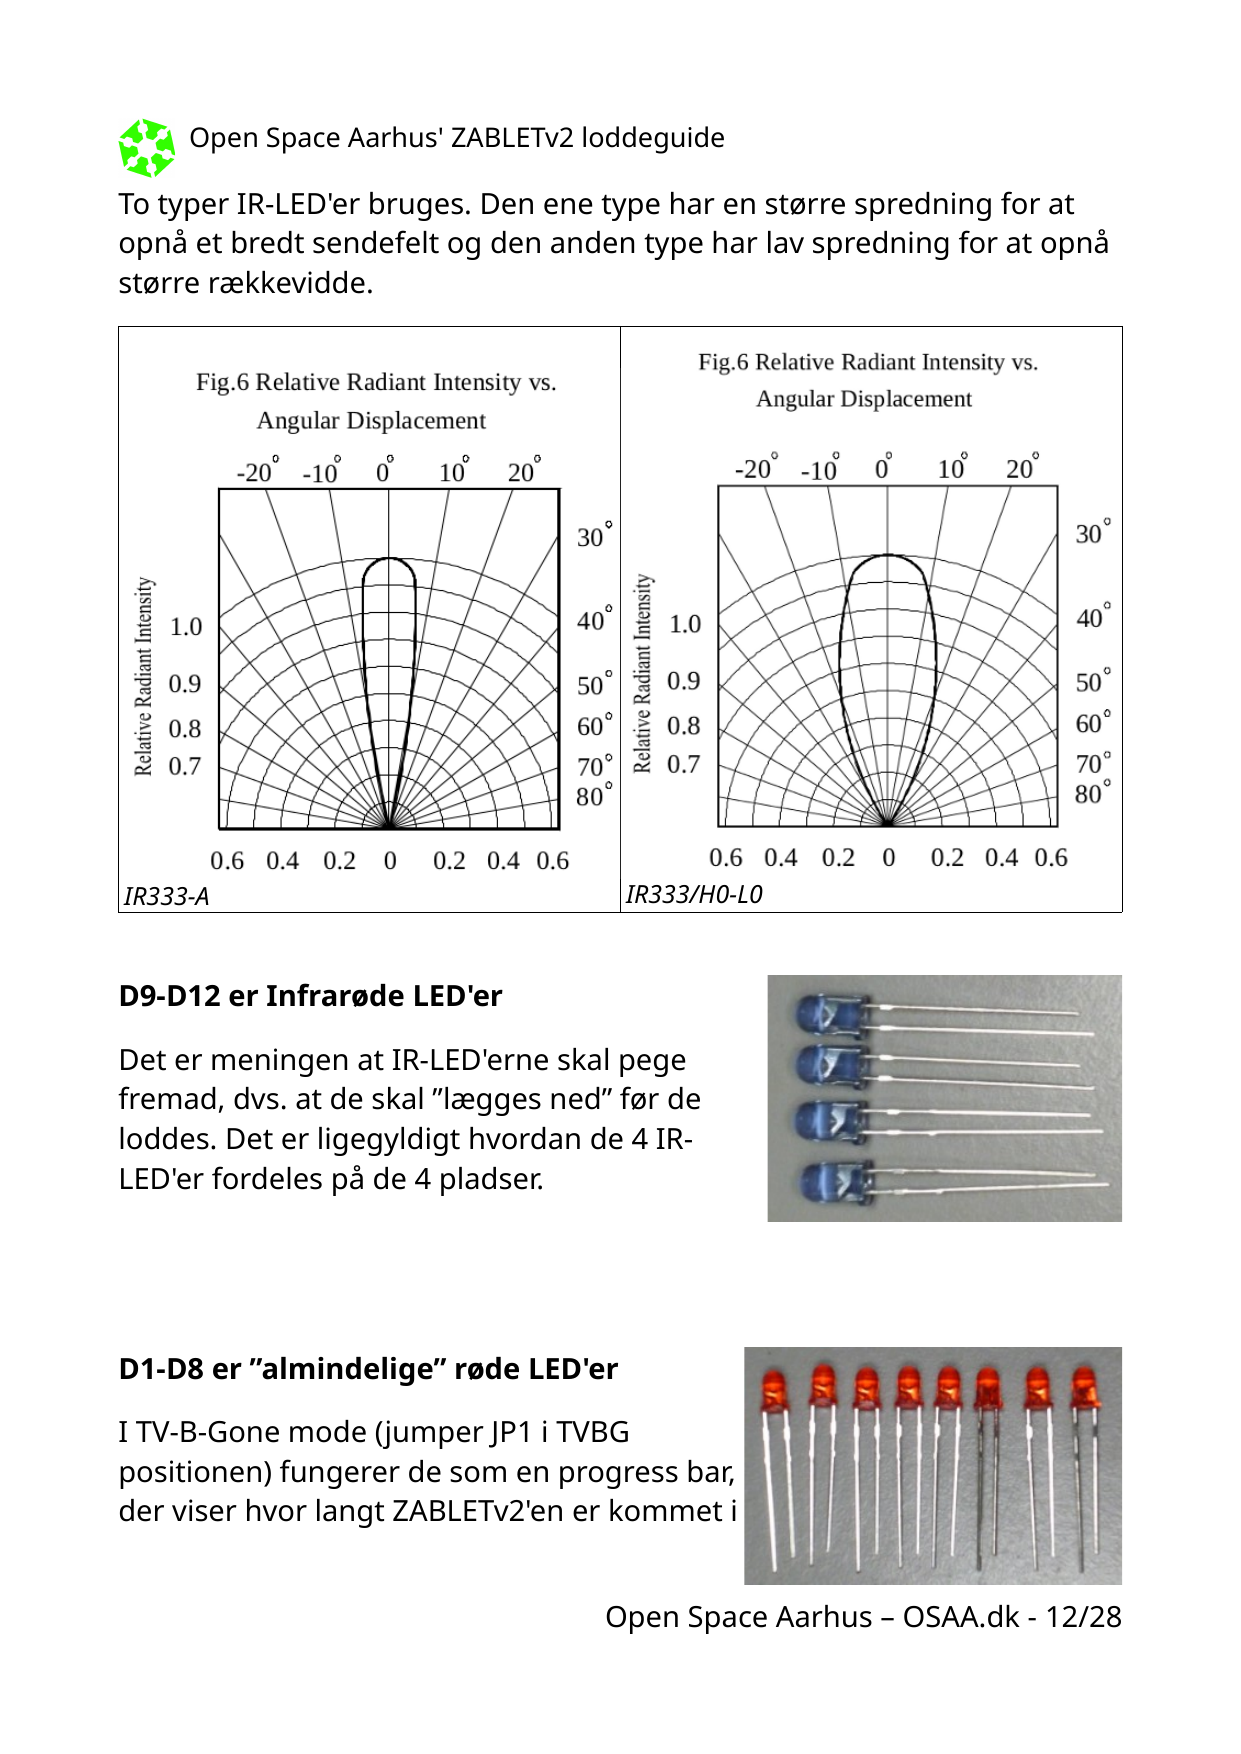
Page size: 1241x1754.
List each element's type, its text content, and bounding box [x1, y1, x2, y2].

table_header [119, 327, 620, 912]
text I TV-B-Gone mode (jumper JP1 i TVBG positionen) fungerer de som en progress bar, der viser hvor langt ZABLETv2'en er kommet i [118, 1411, 744, 1530]
text Det er meningen at IR-LED'erne skal pege fremad, dvs. at de skal ”lægges ned” før de loddes. Det er ligegyldigt hvordan de 4 IR-LED'er fordeles på de 4 pladser. [118, 1039, 767, 1198]
picture [767, 975, 1123, 1222]
picture [626, 344, 1117, 877]
picture [118, 118, 175, 178]
text D1-D8 er ”almindelige” røde LED'er [118, 1348, 744, 1388]
picture [129, 368, 621, 879]
text To typer IR-LED'er bruges. Den ene type har en større spredning for at opnå et bredt sendefelt og den anden type har lav spredning for at opnå større rækkevidde. [118, 183, 1122, 302]
text D9-D12 er Infrarøde LED'er [118, 976, 767, 1015]
picture [744, 1347, 1123, 1585]
table_header [621, 327, 1122, 912]
